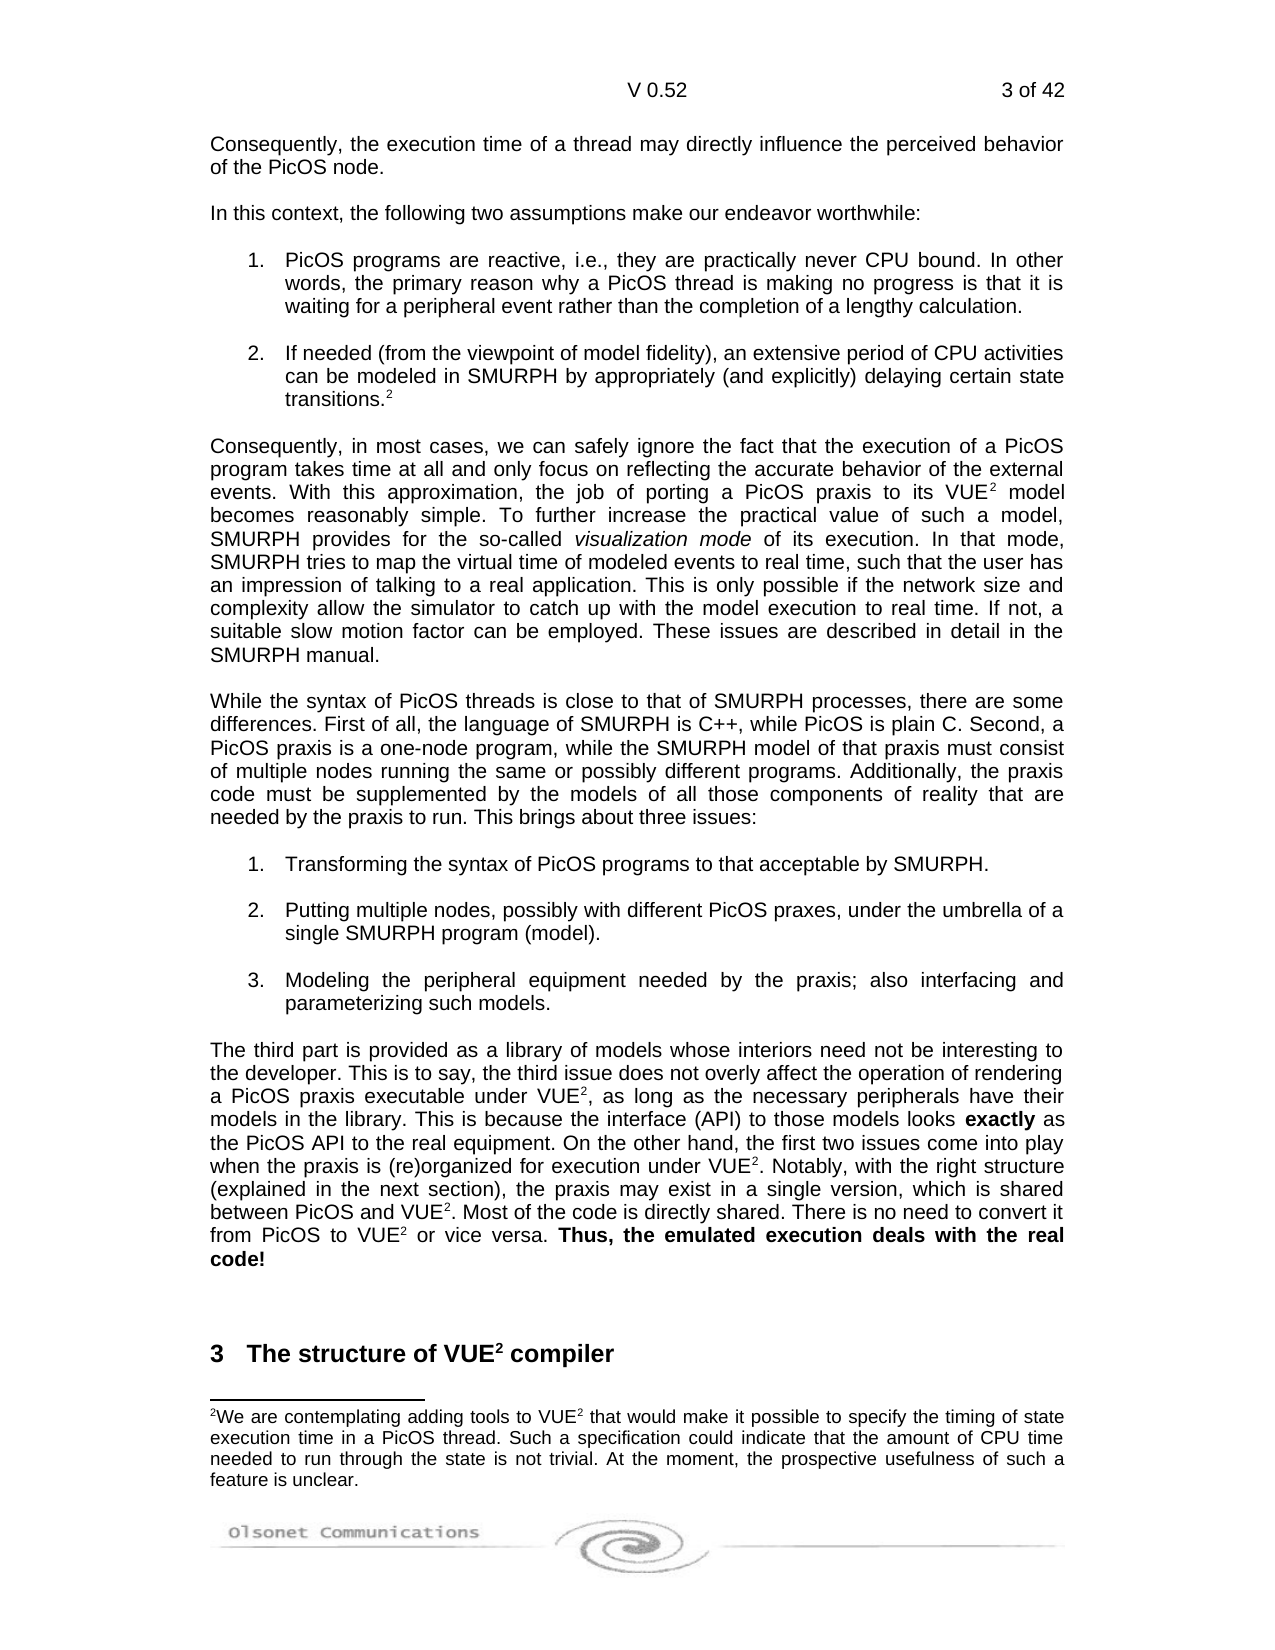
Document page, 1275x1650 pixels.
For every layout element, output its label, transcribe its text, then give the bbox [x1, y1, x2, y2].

list Transforming the syntax of PicOS programs to that acceptable by SMURPH. [247, 852, 1065, 876]
subtitle The structure of VUE2 compiler [210, 1340, 1065, 1368]
text Consequently, the execution time of a thread may directly influence the perceived behavior of the PicOS node. [210, 132, 1065, 179]
text Consequently, in most cases, we can safely ignore the fact that the execution of a PicOS program takes time at all and only focus on reflecting the accurate behavior of the external events. With this approximation, the job of porting a PicOS praxis to its VUE2 model becomes reasonably simple. To further increase the practical value of such a model, SMURPH provides for the so-called visualization mode of its execution. In that mode, SMURPH tries to map the virtual time of modeled events to real time, such that the user has an impression of talking to a real application. This is only possible if the network size and complexity allow the simulator to catch up with the model execution to real time. If not, a suitable slow motion factor can be employed. These issues are described in detail in the SMURPH manual. [210, 434, 1065, 666]
picture [210, 1504, 1065, 1596]
list PicOS programs are reactive, i.e., they are practically never CPU bound. In other words, the primary reason why a PicOS thread is making no progress is that it is waiting for a peripheral event rather than the completion of a lengthy calculation. [247, 248, 1065, 318]
list If needed (from the viewpoint of model fidelity), an extensive period of CPU activities can be modeled in SMURPH by appropriately (and explicitly) delaying certain state transitions. [247, 341, 1065, 411]
text In this context, the following two assumptions make our endeavor worthwhile: [210, 202, 1065, 225]
list Putting multiple nodes, possibly with different PicOS praxes, under the umbrella of a single SMURPH program (model). [247, 899, 1065, 945]
list We are contemplating adding tools to VUE2 that would make it possible to specify the timing of state execution time in a PicOS thread. Such a specification could indicate that the amount of CPU time needed to run through the state is not trivial. At the moment, the prospective usefulness of such a feature is unclear. [210, 1406, 1065, 1490]
text While the syntax of PicOS threads is close to that of SMURPH processes, there are some differences. First of all, the language of SMURPH is C++, while PicOS is plain C. Second, a PicOS praxis is a one-node program, while the SMURPH model of that praxis must consist of multiple nodes running the same or possibly different programs. Additionally, the praxis code must be supplemented by the models of all those components of reality that are needed by the praxis to run. This brings about three issues: [210, 690, 1065, 829]
text The third part is provided as a library of models whose interiors need not be interesting to the developer. This is to say, the third issue does not overly affect the operation of rendering a PicOS praxis executable under VUE2, as long as the necessary peripherals have their models in the library. This is because the interface (API) to those models looks exactly as the PicOS API to the real equipment. On the other hand, the first two issues come into play when the praxis is (re)organized for execution under VUE2. Notably, with the right structure (explained in the next section), the praxis may exist in a single version, which is shared between PicOS and VUE2. Most of the code is directly shared. There is no need to convert it from PicOS to VUE2 or vice versa. Thus, the emulated execution deals with the real code! [210, 1038, 1065, 1270]
list Modeling the peripheral equipment needed by the praxis; also interfacing and parameterizing such models. [247, 968, 1065, 1015]
